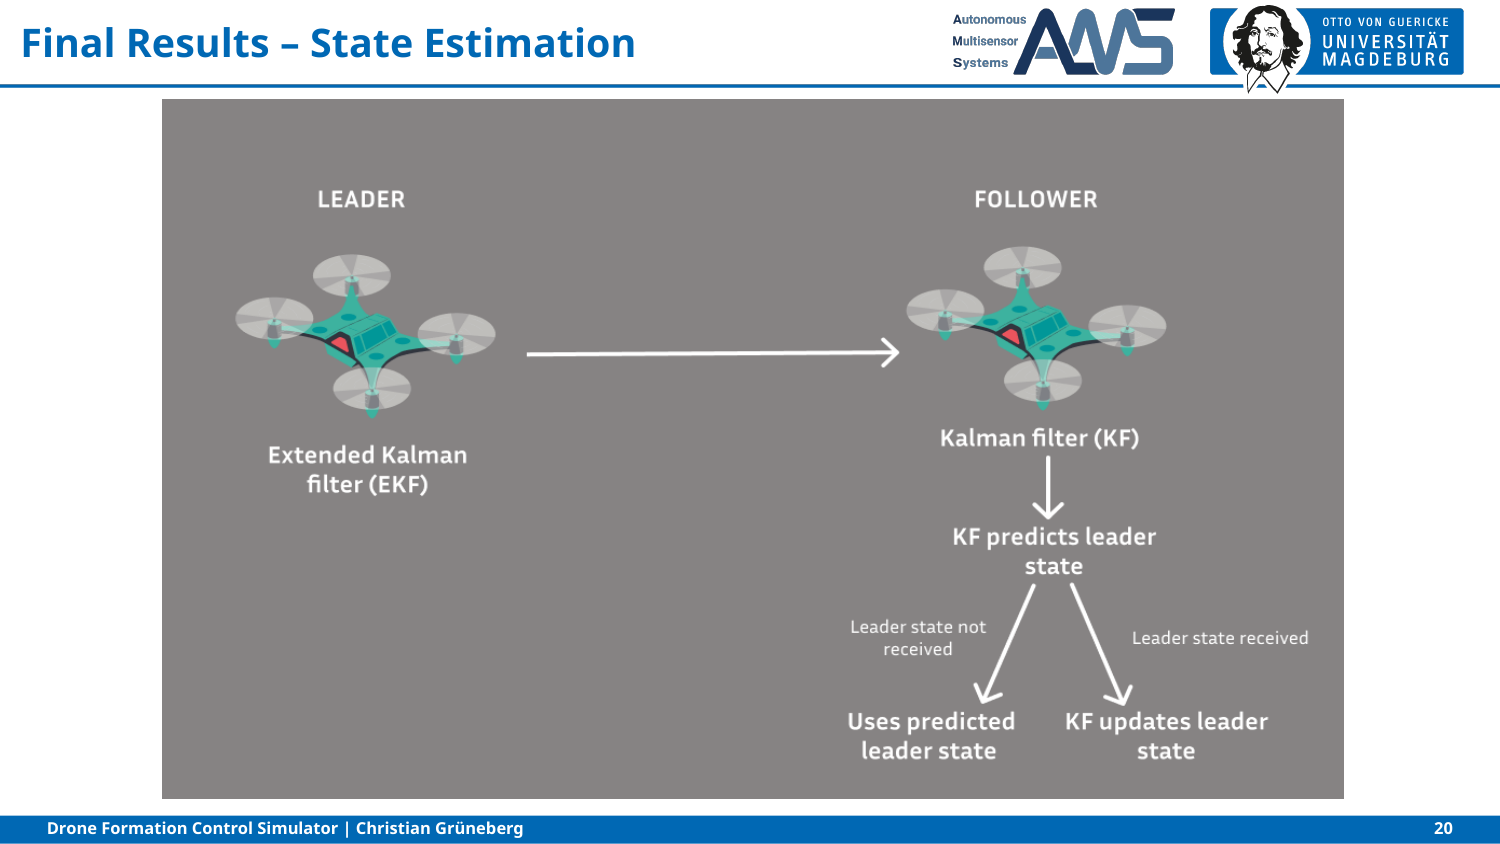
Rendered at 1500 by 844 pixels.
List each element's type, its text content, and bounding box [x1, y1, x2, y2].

picture [0, 0, 1500, 799]
title Final Results – State Estimation [0, 0, 943, 86]
